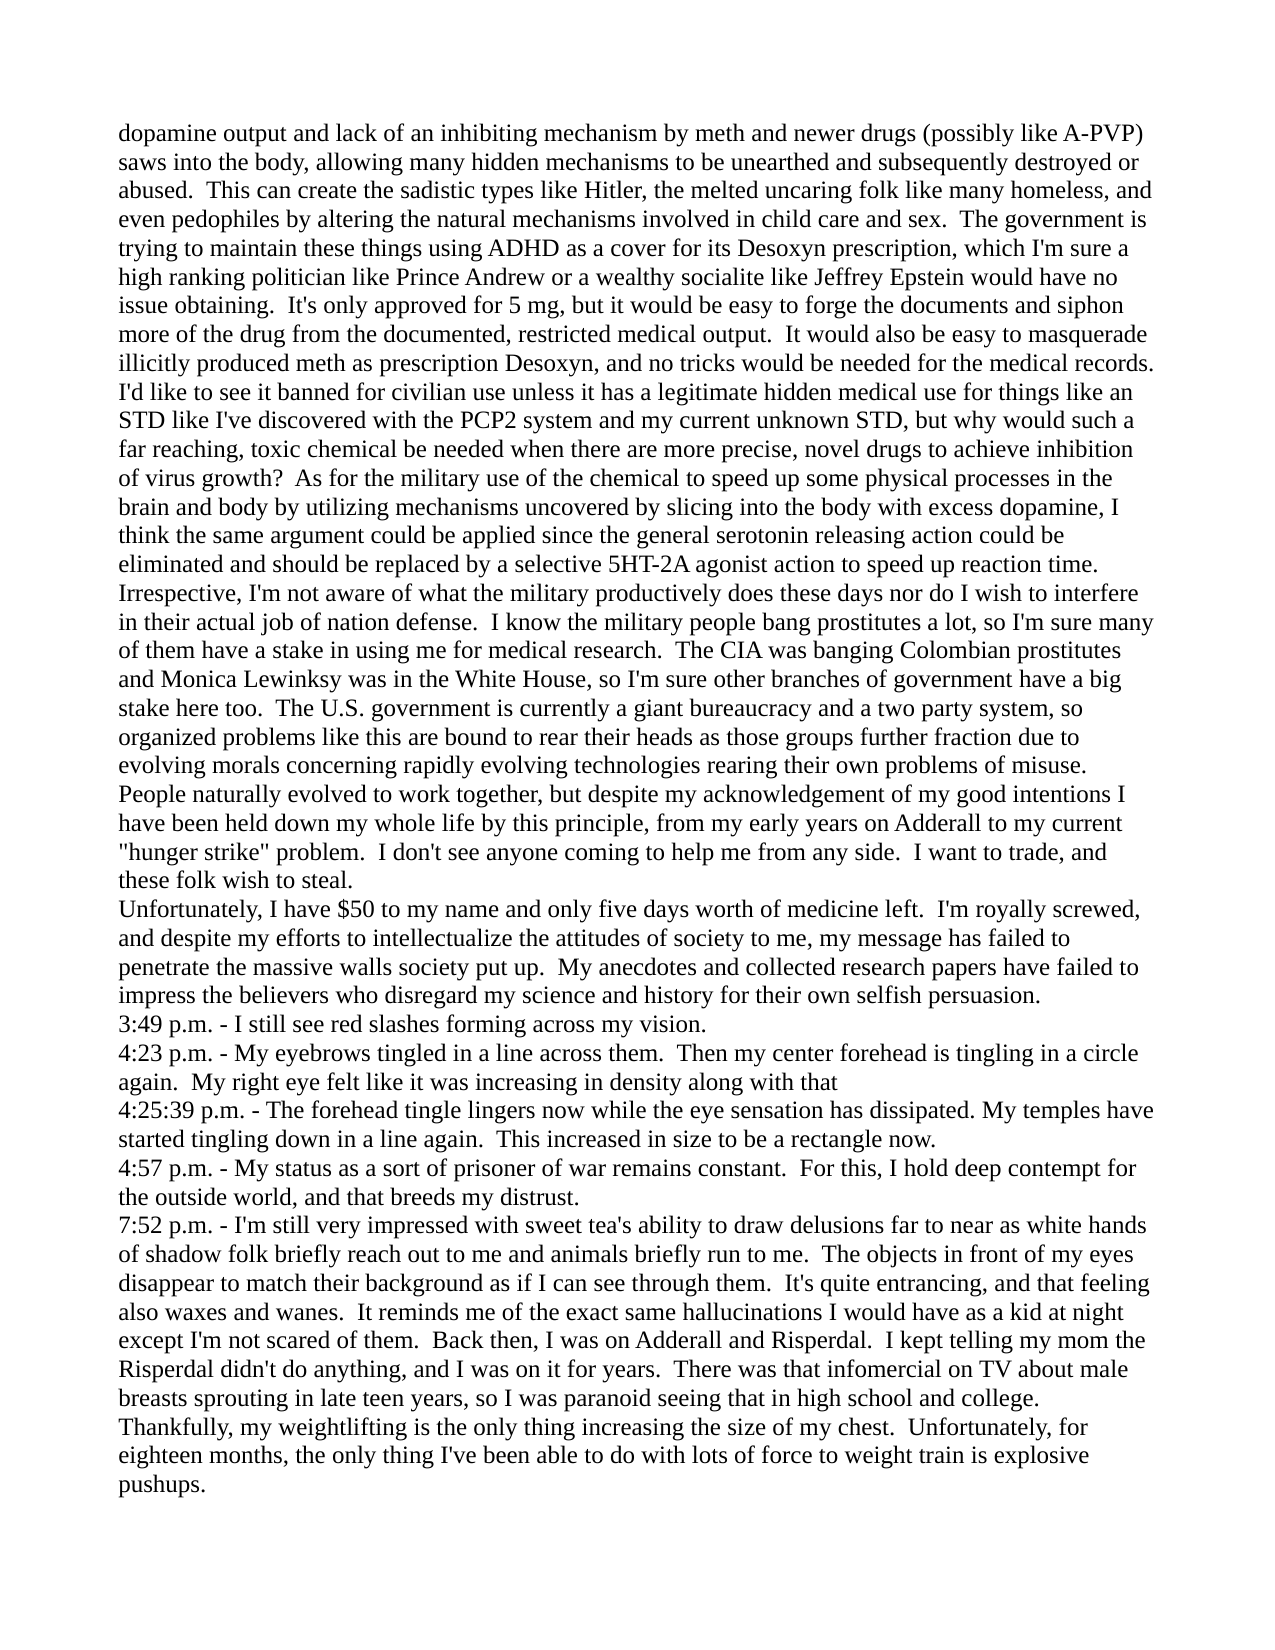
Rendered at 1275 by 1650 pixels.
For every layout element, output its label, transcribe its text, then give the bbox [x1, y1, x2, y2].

text I'd like to see it banned for civilian use unless it has a legitimate hidden medical use for things like an STD like I've discovered with the PCP2 system and my current unknown STD, but why would such a far reaching, toxic chemical be needed when there are more precise, novel drugs to achieve inhibition of virus growth? As for the military use of the chemical to speed up some physical processes in the brain and body by utilizing mechanisms uncovered by slicing into the body with excess dopamine, I think the same argument could be applied since the general serotonin releasing action could be eliminated and should be replaced by a selective 5HT-2A agonist action to speed up reaction time. Irrespective, I'm not aware of what the military productively does these days nor do I wish to interfere in their actual job of nation defense. I know the military people bang prostitutes a lot, so I'm sure many of them have a stake in using me for medical research. The CIA was banging Colombian prostitutes and Monica Lewinksy was in the White House, so I'm sure other branches of government have a big stake here too. The U.S. government is currently a giant bureaucracy and a two party system, so organized problems like this are bound to rear their heads as those groups further fraction due to evolving morals concerning rapidly evolving technologies rearing their own problems of misuse. People naturally evolved to work together, but despite my acknowledgement of my good intentions I have been held down my whole life by this principle, from my early years on Adderall to my current "hunger strike" problem. I don't see anyone coming to help me from any side. I want to trade, and these folk wish to steal. [118, 377, 1157, 894]
text 3:49 p.m. - I still see red slashes forming across my vision. [118, 1009, 1157, 1038]
text 4:57 p.m. - My status as a sort of prisoner of war remains constant. For this, I hold deep contempt for the outside world, and that breeds my distrust. [118, 1153, 1157, 1211]
text 7:52 p.m. - I'm still very impressed with sweet tea's ability to draw delusions far to near as white hands of shadow folk briefly reach out to me and animals briefly run to me. The objects in front of my eyes disappear to match their background as if I can see through them. It's quite entrancing, and that feeling also waxes and wanes. It reminds me of the exact same hallucinations I would have as a kid at night except I'm not scared of them. Back then, I was on Adderall and Risperdal. I kept telling my mom the Risperdal didn't do anything, and I was on it for years. There was that infomercial on TV about male breasts sprouting in late teen years, so I was paranoid seeing that in high school and college. Thankfully, my weightlifting is the only thing increasing the size of my chest. Unfortunately, for eighteen months, the only thing I've been able to do with lots of force to weight train is explosive pushups. [118, 1211, 1157, 1498]
text dopamine output and lack of an inhibiting mechanism by meth and newer drugs (possibly like A-PVP) saws into the body, allowing many hidden mechanisms to be unearthed and subsequently destroyed or abused. This can create the sadistic types like Hitler, the melted uncaring folk like many homeless, and even pedophiles by altering the natural mechanisms involved in child care and sex. The government is trying to maintain these things using ADHD as a cover for its Desoxyn prescription, which I'm sure a high ranking politician like Prince Andrew or a wealthy socialite like Jeffrey Epstein would have no issue obtaining. It's only approved for 5 mg, but it would be easy to forge the documents and siphon more of the drug from the documented, restricted medical output. It would also be easy to masquerade illicitly produced meth as prescription Desoxyn, and no tricks would be needed for the medical records. [118, 118, 1157, 377]
text 4:25:39 p.m. - The forehead tingle lingers now while the eye sensation has dissipated. My temples have started tingling down in a line again. This increased in size to be a rectangle now. [118, 1096, 1157, 1153]
text Unfortunately, I have $50 to my name and only five days worth of medicine left. I'm royally screwed, and despite my efforts to intellectualize the attitudes of society to me, my message has failed to penetrate the massive walls society put up. My anecdotes and collected research papers have failed to impress the believers who disregard my science and history for their own selfish persuasion. [118, 894, 1157, 1009]
text 4:23 p.m. - My eyebrows tingled in a line across them. Then my center forehead is tingling in a circle again. My right eye felt like it was increasing in density along with that [118, 1038, 1157, 1096]
